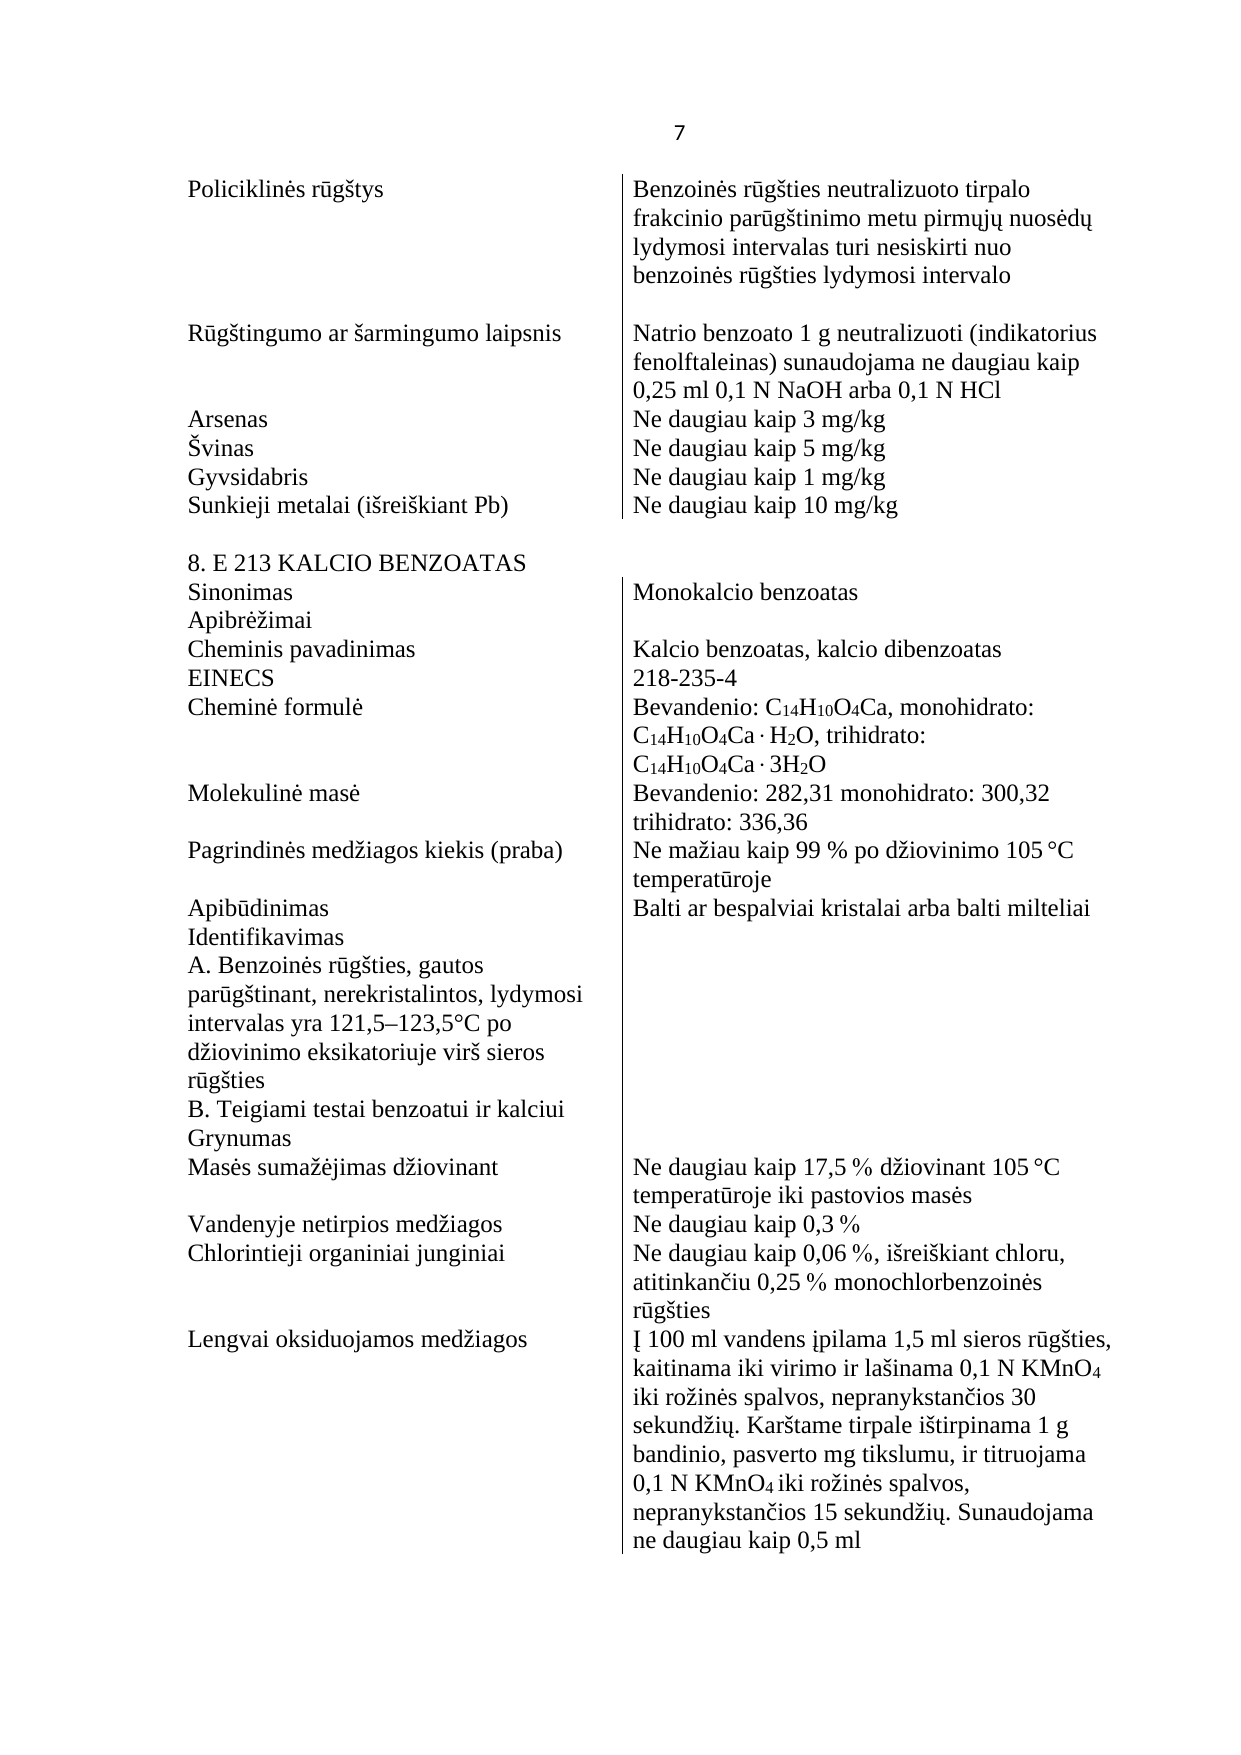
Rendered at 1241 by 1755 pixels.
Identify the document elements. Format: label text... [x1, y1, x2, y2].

table_cell Į 100 ml vandens įpilama 1,5 ml sieros rūgšties, kaitinama iki virimo ir lašinama 0,1 N KMnO4 iki rožinės spalvos, nepranykstančios 30 sekundžių. Karštame tirpale ištirpinama 1 g bandinio, pasverto mg tikslumu, ir titruojama 0,1 N KMnO4 iki rožinės spalvos, nepranykstančios 15 sekundžių. Sunaudojama ne daugiau kaip 0,5 ml [623, 1324, 1122, 1554]
table_cell Cheminis pavadinimas [177, 634, 622, 663]
table_cell [623, 1123, 1122, 1152]
table_cell Ne daugiau kaip 17,5  džiovinant 105 °C temperatūroje iki pastovios masės [623, 1152, 1122, 1209]
table_cell Lengvai oksiduojamos medžiagos [177, 1324, 622, 1554]
table_cell Gyvsidabris [177, 462, 622, 490]
table_cell Švinas [177, 433, 622, 462]
table_cell Monokalcio benzoatas [623, 577, 1122, 605]
table_cell Chlorintieji organiniai junginiai [177, 1238, 622, 1324]
table_cell Policiklinės rūgštys [177, 174, 622, 318]
table_cell Kalcio benzoatas, kalcio dibenzoatas [623, 634, 1122, 663]
table_cell Sinonimas [177, 577, 622, 605]
table_cell Bevandenio: C14H10O4Ca, monohidrato: C14H10O4CaH2O, trihidrato: C14H10O4Ca3H2O [623, 692, 1122, 778]
table_cell Grynumas [177, 1123, 622, 1152]
table_cell [623, 950, 1122, 1094]
table_cell Vandenyje netirpios medžiagos [177, 1209, 622, 1238]
table_cell [623, 605, 1122, 634]
table_cell Cheminė formulė [177, 692, 622, 778]
table_cell Molekulinė masė [177, 778, 622, 835]
table_cell 8. E 213 KALCIO BENZOATAS [177, 519, 1122, 577]
table_cell EINECS [177, 663, 622, 692]
table_cell Identifikavimas [177, 922, 622, 950]
table_cell Apibrėžimai [177, 605, 622, 634]
table_cell 218-235-4 [623, 663, 1122, 692]
table_cell Ne daugiau kaip 1 mg/kg [623, 462, 1122, 490]
table_cell Masės sumažėjimas džiovinant [177, 1152, 622, 1209]
table_cell Ne daugiau kaip 0,3  [623, 1209, 1122, 1238]
table_cell Natrio benzoato 1 g neutralizuoti (indikatorius fenolftaleinas) sunaudojama ne daugiau kaip 0,25 ml 0,1 N NaOH arba 0,1 N HCl [623, 318, 1122, 404]
table_cell Rūgštingumo ar šarmingumo laipsnis [177, 318, 622, 404]
table_cell Benzoinės rūgšties neutralizuoto tirpalo frakcinio parūgštinimo metu pirmųjų nuosėdų lydymosi intervalas turi nesiskirti nuo benzoinės rūgšties lydymosi intervalo [623, 174, 1122, 318]
table_cell [623, 1094, 1122, 1123]
table_cell Pagrindinės medžiagos kiekis (praba) [177, 835, 622, 893]
table_cell A. Benzoinės rūgšties, gautos parūgštinant, nerekristalintos, lydymosi intervalas yra 121,5–123,5°C po džiovinimo eksikatoriuje virš sieros rūgšties [177, 950, 622, 1094]
table_cell Ne mažiau kaip 99 % po džiovinimo 105 °C temperatūroje [623, 835, 1122, 893]
table_cell Bevandenio: 282,31 monohidrato: 300,32 trihidrato: 336,36 [623, 778, 1122, 835]
table_cell [623, 922, 1122, 950]
table_cell Sunkieji metalai (išreiškiant Pb) [177, 490, 622, 519]
table_cell B. Teigiami testai benzoatui ir kalciui [177, 1094, 622, 1123]
table_cell Arsenas [177, 404, 622, 433]
table_cell Ne daugiau kaip 3 mg/kg [623, 404, 1122, 433]
table_cell Ne daugiau kaip 0,06 , išreiškiant chloru, atitinkančiu 0,25  monochlorbenzoinės rūgšties [623, 1238, 1122, 1324]
table_cell Balti ar bespalviai kristalai arba balti milteliai [623, 893, 1122, 922]
table_cell Ne daugiau kaip 10 mg/kg [623, 490, 1122, 519]
table_cell Ne daugiau kaip 5 mg/kg [623, 433, 1122, 462]
table_cell Apibūdinimas [177, 893, 622, 922]
